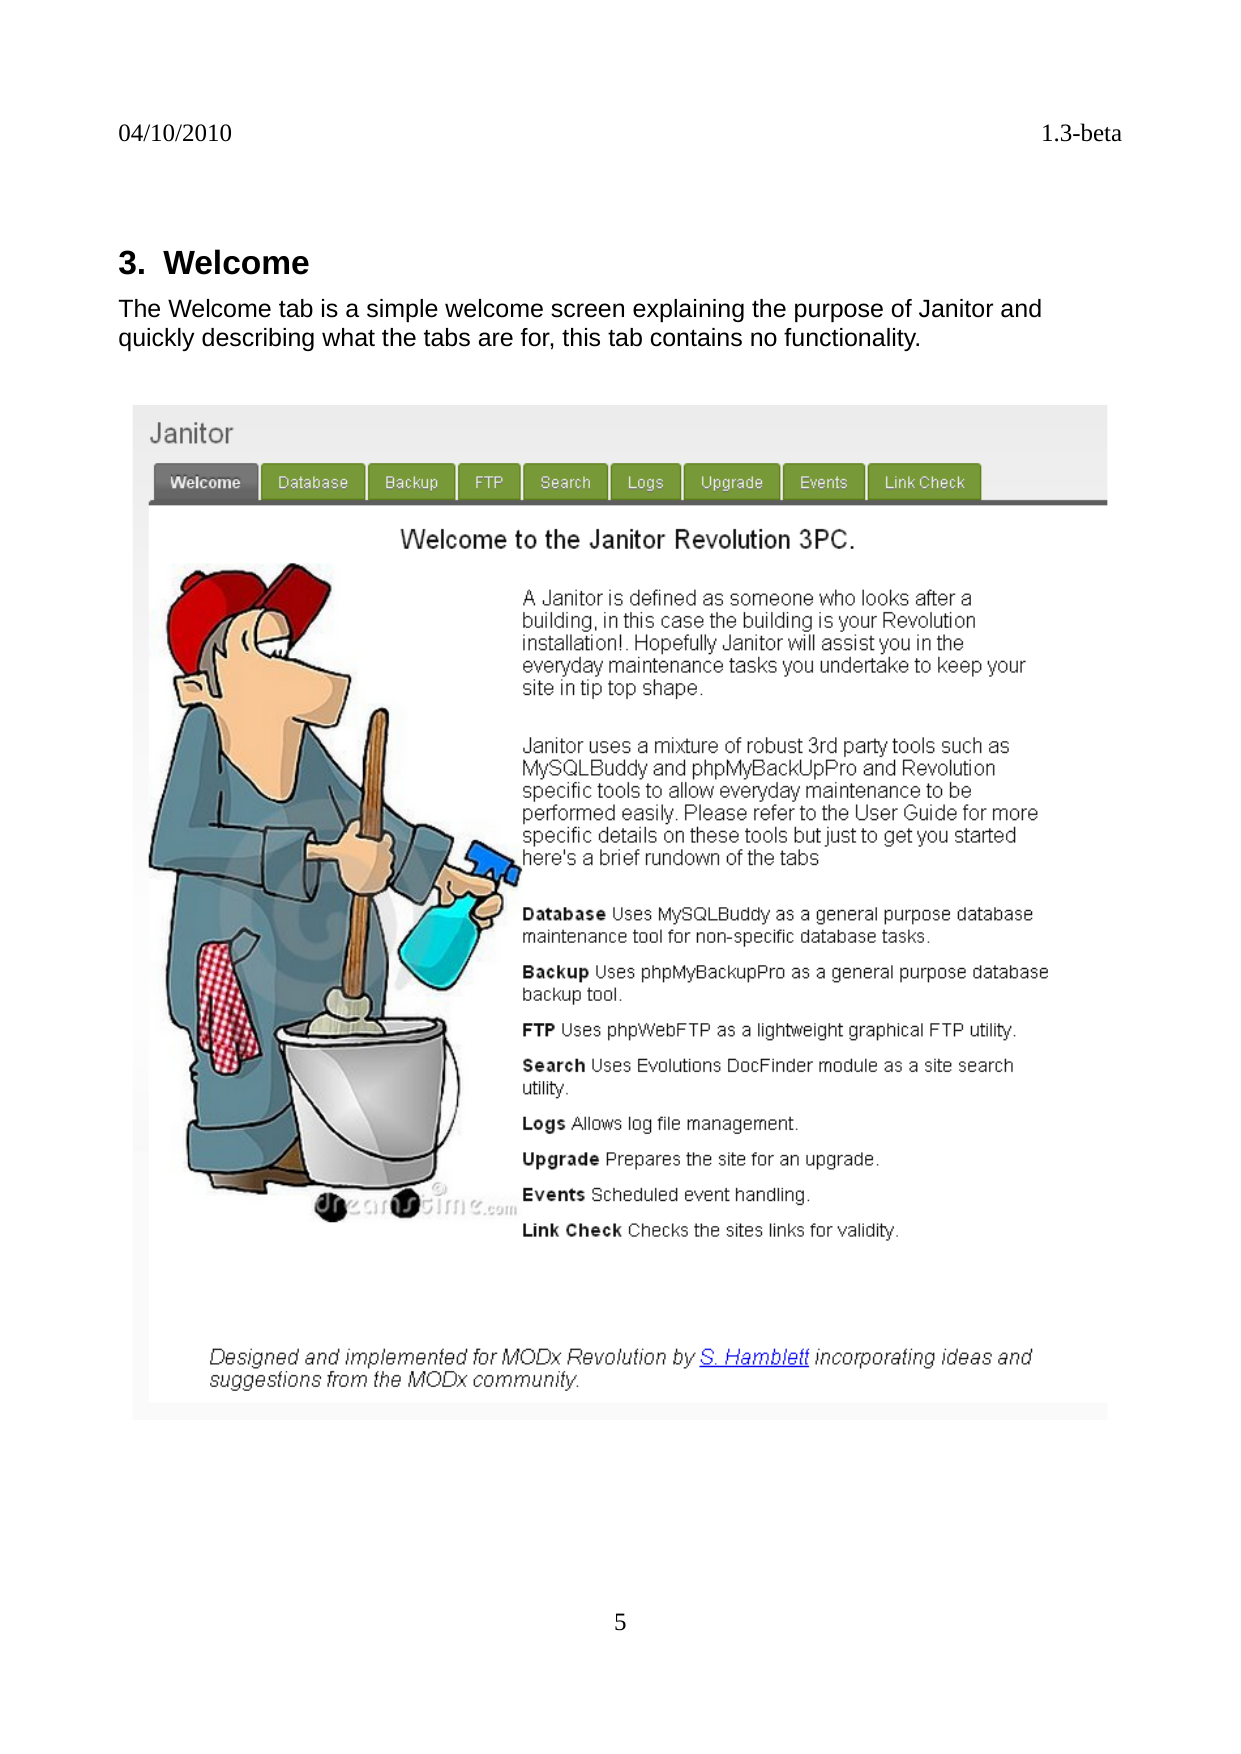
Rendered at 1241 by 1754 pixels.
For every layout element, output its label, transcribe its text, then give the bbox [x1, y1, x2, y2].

subtitle Welcome [118, 243, 1122, 281]
picture [132, 405, 1108, 1420]
text The Welcome tab is a simple welcome screen explaining the purpose of Janitor and quickly describing what the tabs are for, this tab contains no functionality. [118, 294, 1122, 351]
